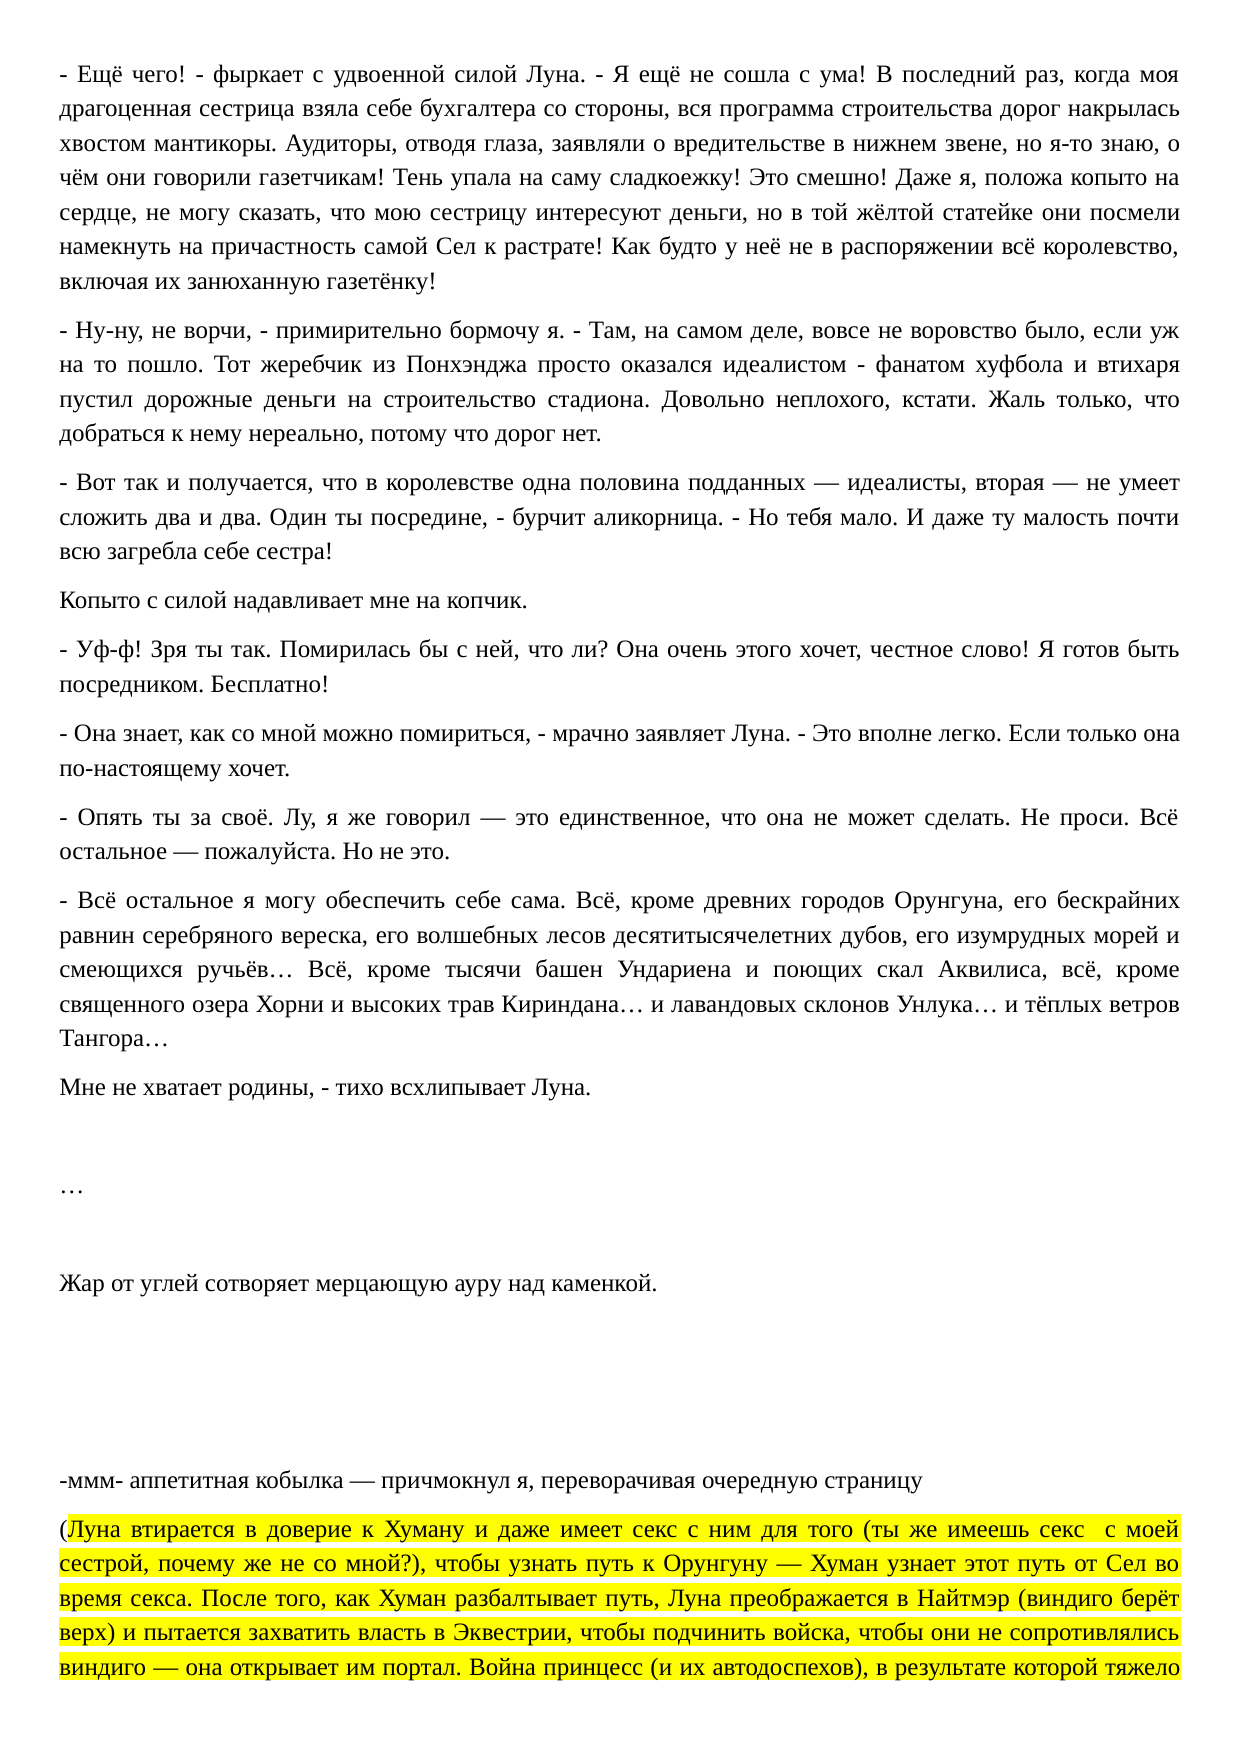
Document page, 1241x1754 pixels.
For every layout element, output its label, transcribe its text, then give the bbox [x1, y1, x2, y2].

text - Она знает, как со мной можно помириться, - мрачно заявляет Луна. - Это вполне легко. Если только она по-настоящему хочет. [59, 718, 1181, 781]
text (Луна втирается в доверие к Хуману и даже имеет секс с ним для того (ты же имеешь секс с моей сестрой, почему же не со мной?), чтобы узнать путь к Орунгуну — Хуман узнает этот путь от Сел во время секса. После того, как Хуман разбалтывает путь, Луна преображается в Найтмэр (виндиго берёт верх) и пытается захватить власть в Эквестрии, чтобы подчинить войска, чтобы они не сопротивлялись виндиго — она открывает им портал. Война принцесс (и их автодоспехов), в результате которой тяжело [59, 1514, 1181, 1680]
text - Ещё чего! - фыркает с удвоенной силой Луна. - Я ещё не сошла с ума! В последний раз, когда моя драгоценная сестрица взяла себе бухгалтера со стороны, вся программа строительства дорог накрылась хвостом мантикоры. Аудиторы, отводя глаза, заявляли о вредительстве в нижнем звене, но я-то знаю, о чём они говорили газетчикам! Тень упала на саму сладкоежку! Это смешно! Даже я, положа копыто на сердце, не могу сказать, что мою сестрицу интересуют деньги, но в той жёлтой статейке они посмели намекнуть на причастность самой Сел к растрате! Как будто у неё не в распоряжении всё королевство, включая их занюханную газетёнку! [59, 59, 1181, 295]
text Жар от углей сотворяет мерцающую ауру над каменкой. [59, 1268, 1181, 1297]
text - Ну-ну, не ворчи, - примирительно бормочу я. - Там, на самом деле, вовсе не воровство было, если уж на то пошло. Тот жеребчик из Понхэнджа просто оказался идеалистом - фанатом хуфбола и втихаря пустил дорожные деньги на строительство стадиона. Довольно неплохого, кстати. Жаль только, что добраться к нему нереально, потому что дорог нет. [59, 315, 1181, 447]
text - Уф-ф! Зря ты так. Помирилась бы с ней, что ли? Она очень этого хочет, честное слово! Я готов быть посредником. Бесплатно! [59, 634, 1181, 698]
text - Всё остальное я могу обеспечить себе сама. Всё, кроме древних городов Орунгуна, его бескрайних равнин серебряного вереска, его волшебных лесов десятитысячелетних дубов, его изумрудных морей и смеющихся ручьёв… Всё, кроме тысячи башен Ундариена и поющих скал Аквилиса, всё, кроме священного озера Хорни и высоких трав Кириндана… и лавандовых склонов Унлука… и тёплых ветров Тангора… [59, 885, 1181, 1052]
text Копыто с силой надавливает мне на копчик. [59, 586, 1181, 614]
text - Опять ты за своё. Лу, я же говорил — это единственное, что она не может сделать. Не проси. Всё остальное — пожалуйста. Но не это. [59, 802, 1181, 865]
text - Вот так и получается, что в королевстве одна половина подданных — идеалисты, вторая — не умеет сложить два и два. Один ты посредине, - бурчит аликорница. - Но тебя мало. И даже ту малость почти всю загребла себе сестра! [59, 467, 1181, 565]
text … [59, 1170, 1181, 1199]
text -ммм- аппетитная кобылка — причмокнул я, переворачивая очередную страницу [59, 1465, 1181, 1493]
text Мне не хватает родины, - тихо всхлипывает Луна. [59, 1072, 1181, 1101]
